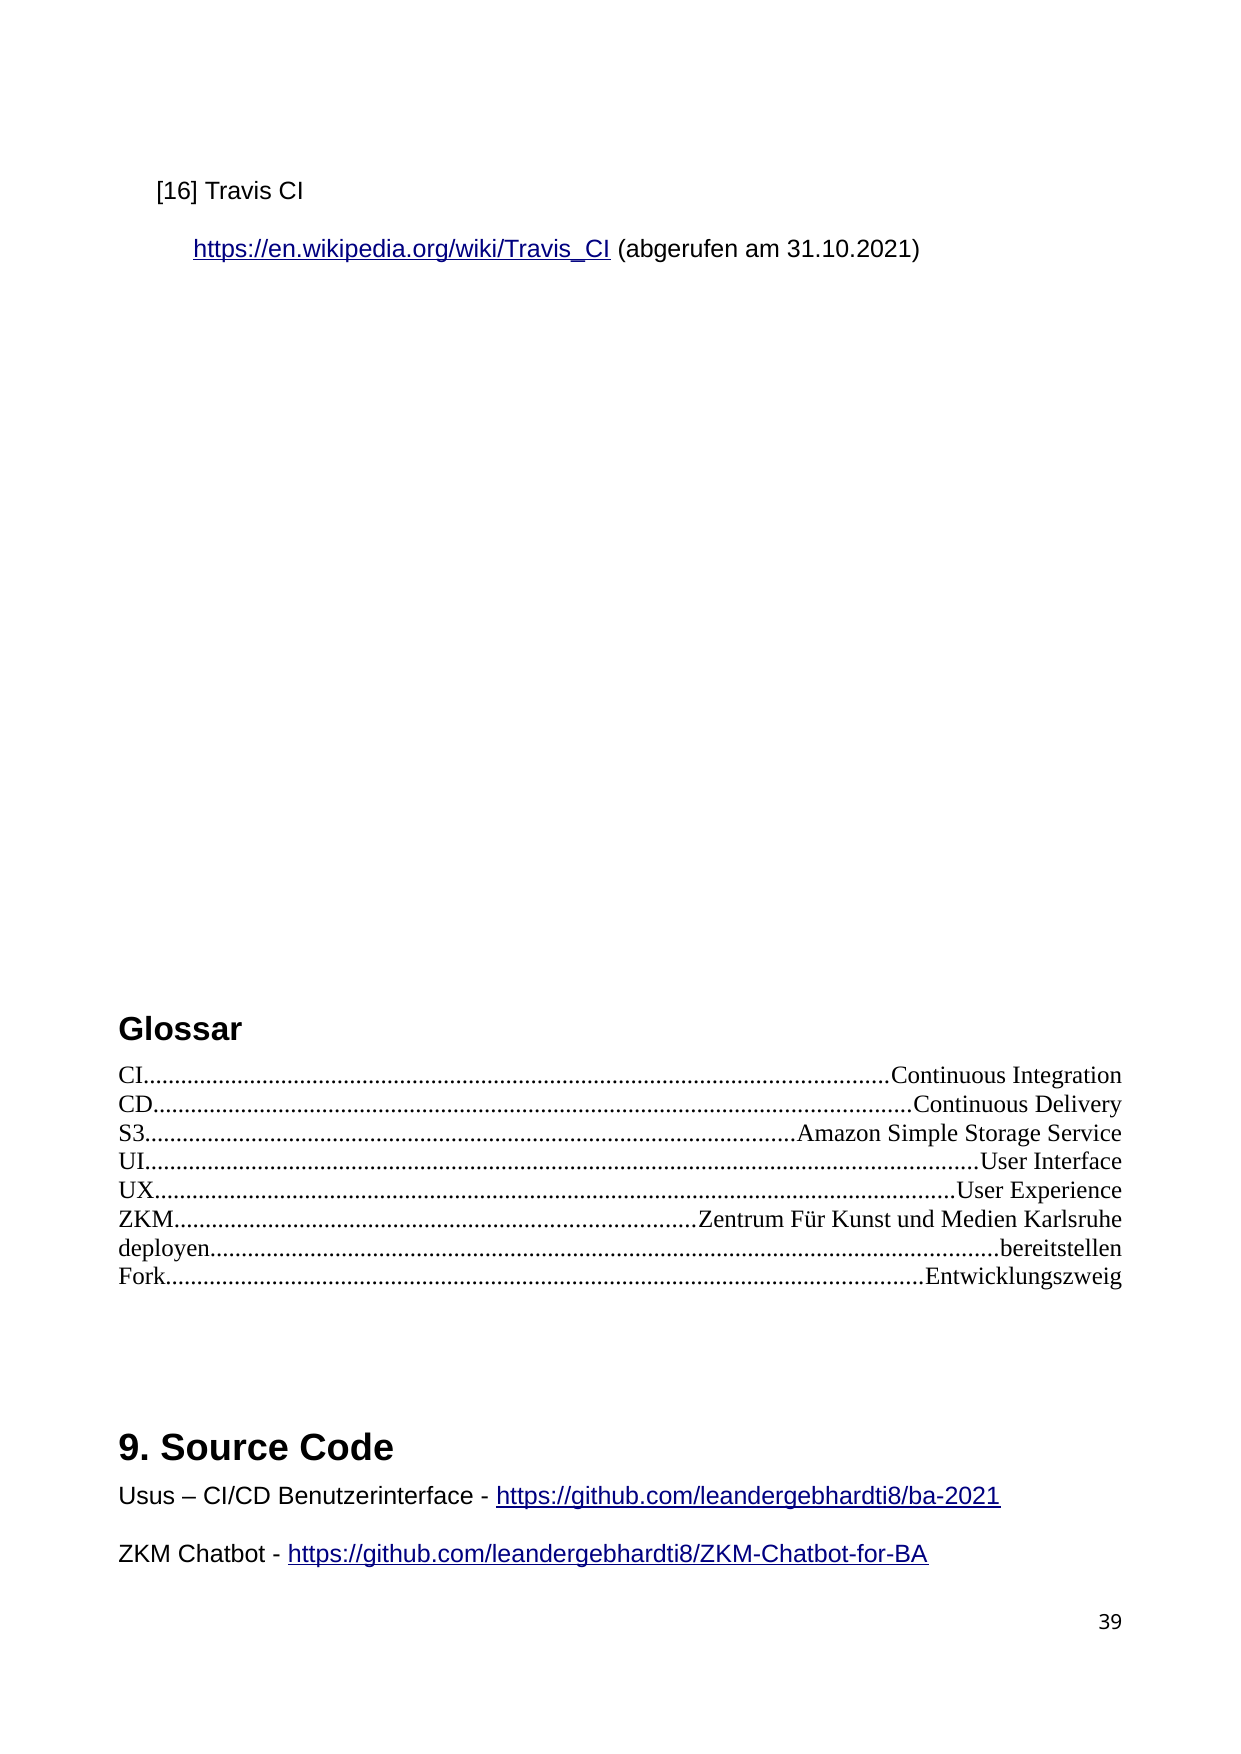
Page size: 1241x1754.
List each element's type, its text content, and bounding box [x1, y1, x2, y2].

text CI Continuous Integration [118, 1060, 1122, 1089]
list Travis CI [156, 176, 1122, 205]
text S3 Amazon Simple Storage Service [118, 1118, 1122, 1146]
text ZKM Chatbot - https://github.com/leandergebhardti8/ZKM-Chatbot-for-BA [118, 1539, 1122, 1568]
text deployen bereitstellen [118, 1233, 1122, 1261]
text ZKM Zentrum Für Kunst und Medien Karlsruhe [118, 1204, 1122, 1233]
list https://en.wikipedia.org/wiki/Travis_CI (abgerufen am 31.10.2021) [156, 234, 1122, 263]
text UX User Experience [118, 1175, 1122, 1204]
text UI User Interface [118, 1146, 1122, 1175]
text Usus – CI/CD Benutzerinterface - https://github.com/leandergebhardti8/ba-2021 [118, 1481, 1122, 1510]
text CD Continuous Delivery [118, 1089, 1122, 1118]
subtitle Glossar [118, 1009, 1122, 1048]
subtitle 9. Source Code [118, 1425, 1122, 1469]
text Fork Entwicklungszweig [118, 1261, 1122, 1290]
